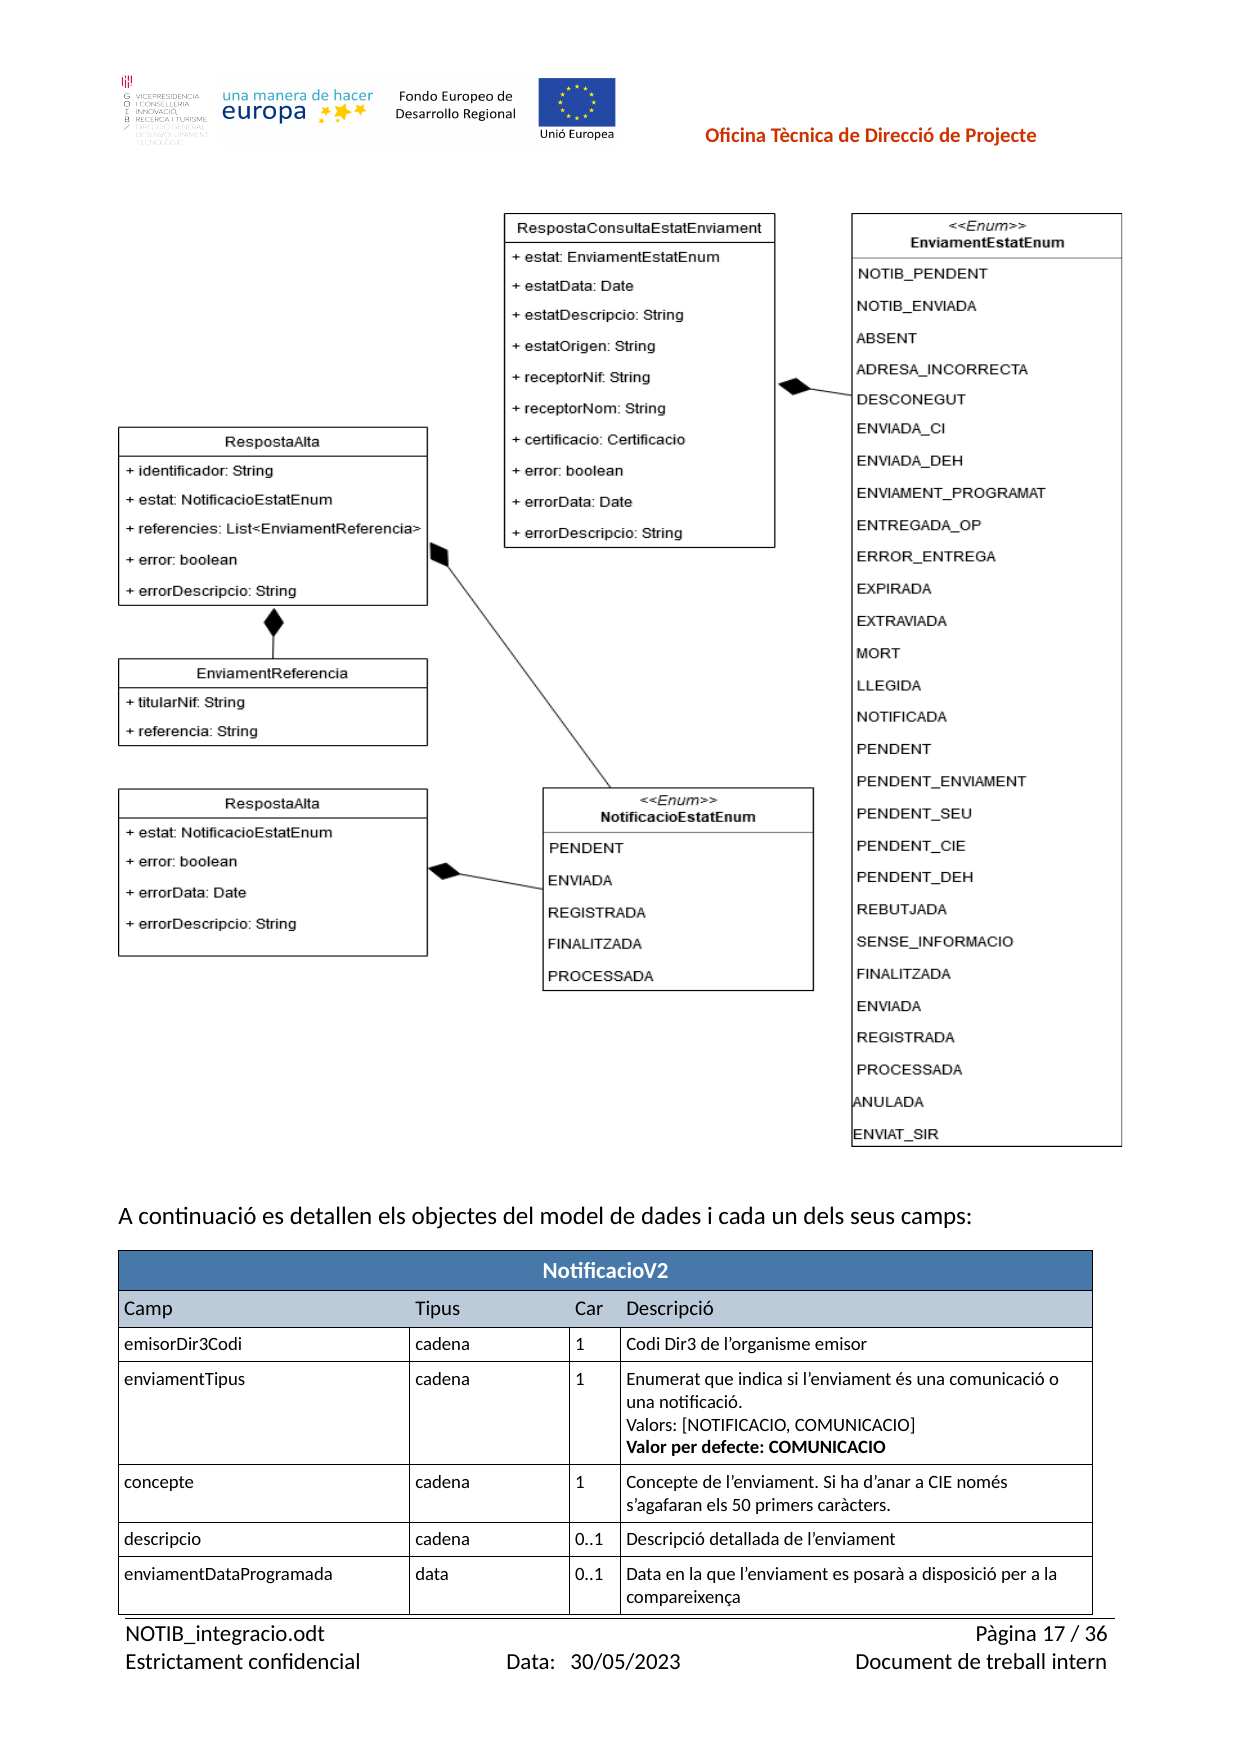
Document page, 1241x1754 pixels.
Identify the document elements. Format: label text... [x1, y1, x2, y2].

table_cell 0..1 [570, 1557, 620, 1614]
table_cell concepte [119, 1465, 409, 1522]
table_cell cadena [410, 1362, 569, 1464]
table_cell Enumerat que indica si l’enviament és una comunicació o una notificació. Valors: [NOTIFICACIO, COMUNICACIO] Valor per defecte: COMUNICACIO [621, 1362, 1092, 1464]
table_cell emisorDir3Codi [119, 1328, 409, 1361]
table_cell 1 [570, 1362, 620, 1464]
table_cell descripcio [119, 1523, 409, 1556]
table_cell 0..1 [570, 1523, 620, 1556]
table_cell 1 [570, 1328, 620, 1361]
table_cell cadena [410, 1328, 569, 1361]
table_header NotificacioV2 [119, 1251, 1092, 1290]
table_cell cadena [410, 1465, 569, 1522]
table_cell Descripció detallada de l’enviament [621, 1523, 1092, 1556]
table_cell Concepte de l’enviament. Si ha d’anar a CIE només s’agafaran els 50 primers caràcters. [621, 1465, 1092, 1522]
table_cell Camp [119, 1291, 409, 1327]
table_cell Descripció [620, 1291, 1092, 1327]
picture [118, 73, 213, 147]
table_cell Data en la que l’enviament es posarà a disposició per a la compareixença [621, 1557, 1092, 1614]
table_cell enviamentTipus [119, 1362, 409, 1464]
table_cell data [410, 1557, 569, 1614]
table_cell cadena [410, 1523, 569, 1556]
table_cell 1 [570, 1465, 620, 1522]
text A continuació es detallen els objectes del model de dades i cada un dels seus camps: [118, 1201, 1122, 1231]
table_cell Car [569, 1291, 620, 1327]
picture [219, 73, 621, 147]
table_cell Codi Dir3 de l’organisme emisor [621, 1328, 1092, 1361]
table_cell enviamentDataProgramada [119, 1557, 409, 1614]
table_cell Tipus [409, 1291, 569, 1327]
picture [118, 213, 1123, 1147]
